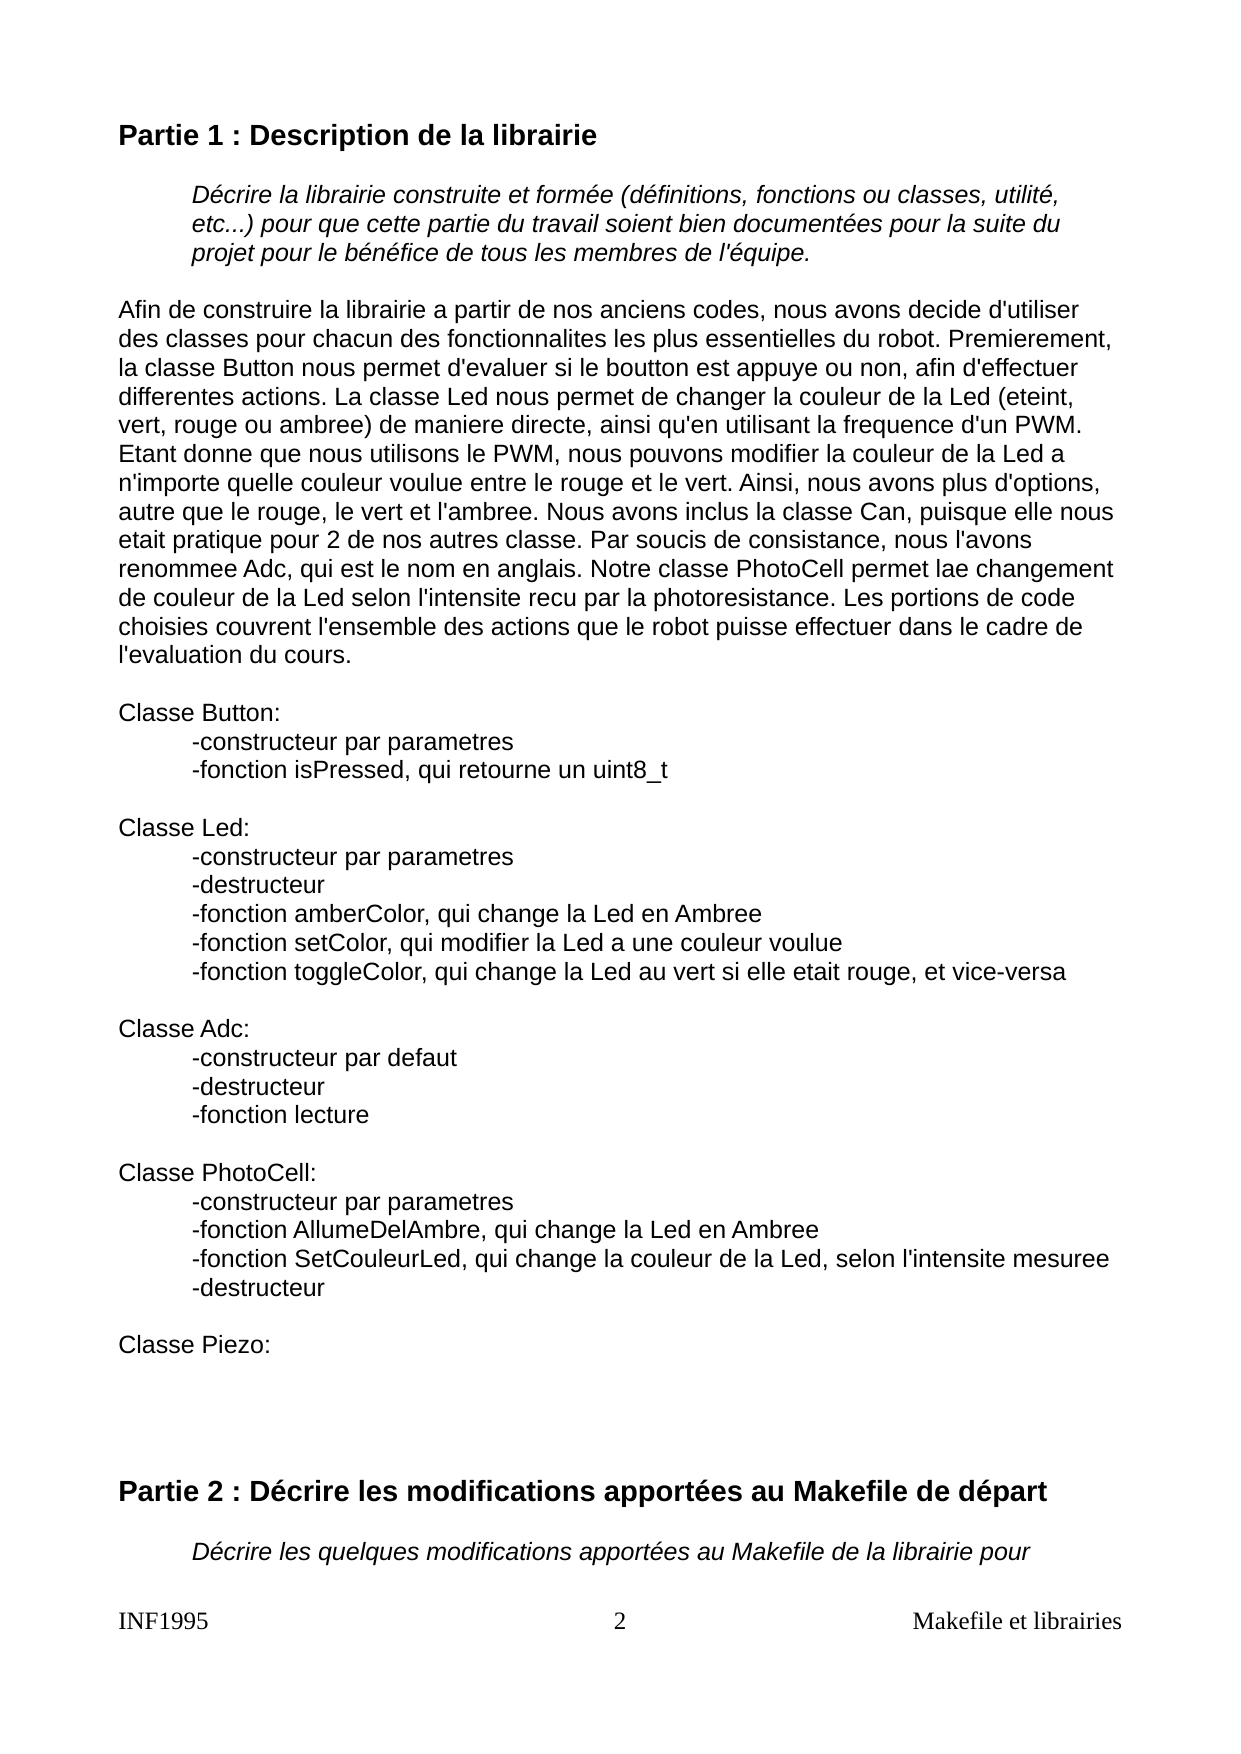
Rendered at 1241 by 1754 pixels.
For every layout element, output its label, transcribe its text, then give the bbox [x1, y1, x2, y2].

text -destructeur [118, 1072, 1122, 1100]
text -constructeur par parametres [118, 1187, 1122, 1215]
text -fonction setColor, qui modifier la Led a une couleur voulue [118, 928, 1122, 957]
text Partie 2 : Décrire les modifications apportées au Makefile de départ [118, 1474, 1122, 1508]
text -fonction AllumeDelAmbre, qui change la Led en Ambree [118, 1215, 1122, 1244]
text Décrire la librairie construite et formée (définitions, fonctions ou classes, utilité, etc...) pour que cette partie du travail soient bien documentées pour la suite du projet pour le bénéfice de tous les membres de l'équipe. [192, 180, 1122, 267]
text -constructeur par defaut [118, 1043, 1122, 1072]
text -destructeur [118, 870, 1122, 899]
text -destructeur [118, 1273, 1122, 1302]
text -constructeur par parametres [118, 727, 1122, 755]
text -constructeur par parametres [118, 842, 1122, 870]
text Classe Adc: [118, 1014, 1122, 1043]
text -fonction toggleColor, qui change la Led au vert si elle etait rouge, et vice-versa [118, 957, 1122, 985]
text Classe Led: [118, 813, 1122, 842]
text -fonction isPressed, qui retourne un uint8_t [118, 755, 1122, 784]
text Classe Button: [118, 698, 1122, 727]
text Afin de construire la librairie a partir de nos anciens codes, nous avons decide d'utiliser des classes pour chacun des fonctionnalites les plus essentielles du robot. Premierement, la classe Button nous permet d'evaluer si le boutton est appuye ou non, afin d'effectuer differentes actions. La classe Led nous permet de changer la couleur de la Led (eteint, vert, rouge ou ambree) de maniere directe, ainsi qu'en utilisant la frequence d'un PWM. Etant donne que nous utilisons le PWM, nous pouvons modifier la couleur de la Led a n'importe quelle couleur voulue entre le rouge et le vert. Ainsi, nous avons plus d'options, autre que le rouge, le vert et l'ambree. Nous avons inclus la classe Can, puisque elle nous etait pratique pour 2 de nos autres classe. Par soucis de consistance, nous l'avons renommee Adc, qui est le nom en anglais. Notre classe PhotoCell permet lae changement de couleur de la Led selon l'intensite recu par la photoresistance. Les portions de code choisies couvrent l'ensemble des actions que le robot puisse effectuer dans le cadre de l'evaluation du cours. [118, 295, 1122, 669]
text -fonction amberColor, qui change la Led en Ambree [118, 899, 1122, 928]
text Classe PhotoCell: [118, 1158, 1122, 1187]
text -fonction SetCouleurLed, qui change la couleur de la Led, selon l'intensite mesuree [118, 1244, 1122, 1273]
text Partie 1 : Description de la librairie [118, 118, 1122, 152]
text Classe Piezo: [118, 1330, 1122, 1359]
text Décrire les quelques modifications apportées au Makefile de la librairie pour [192, 1536, 1122, 1565]
text -fonction lecture [118, 1100, 1122, 1129]
